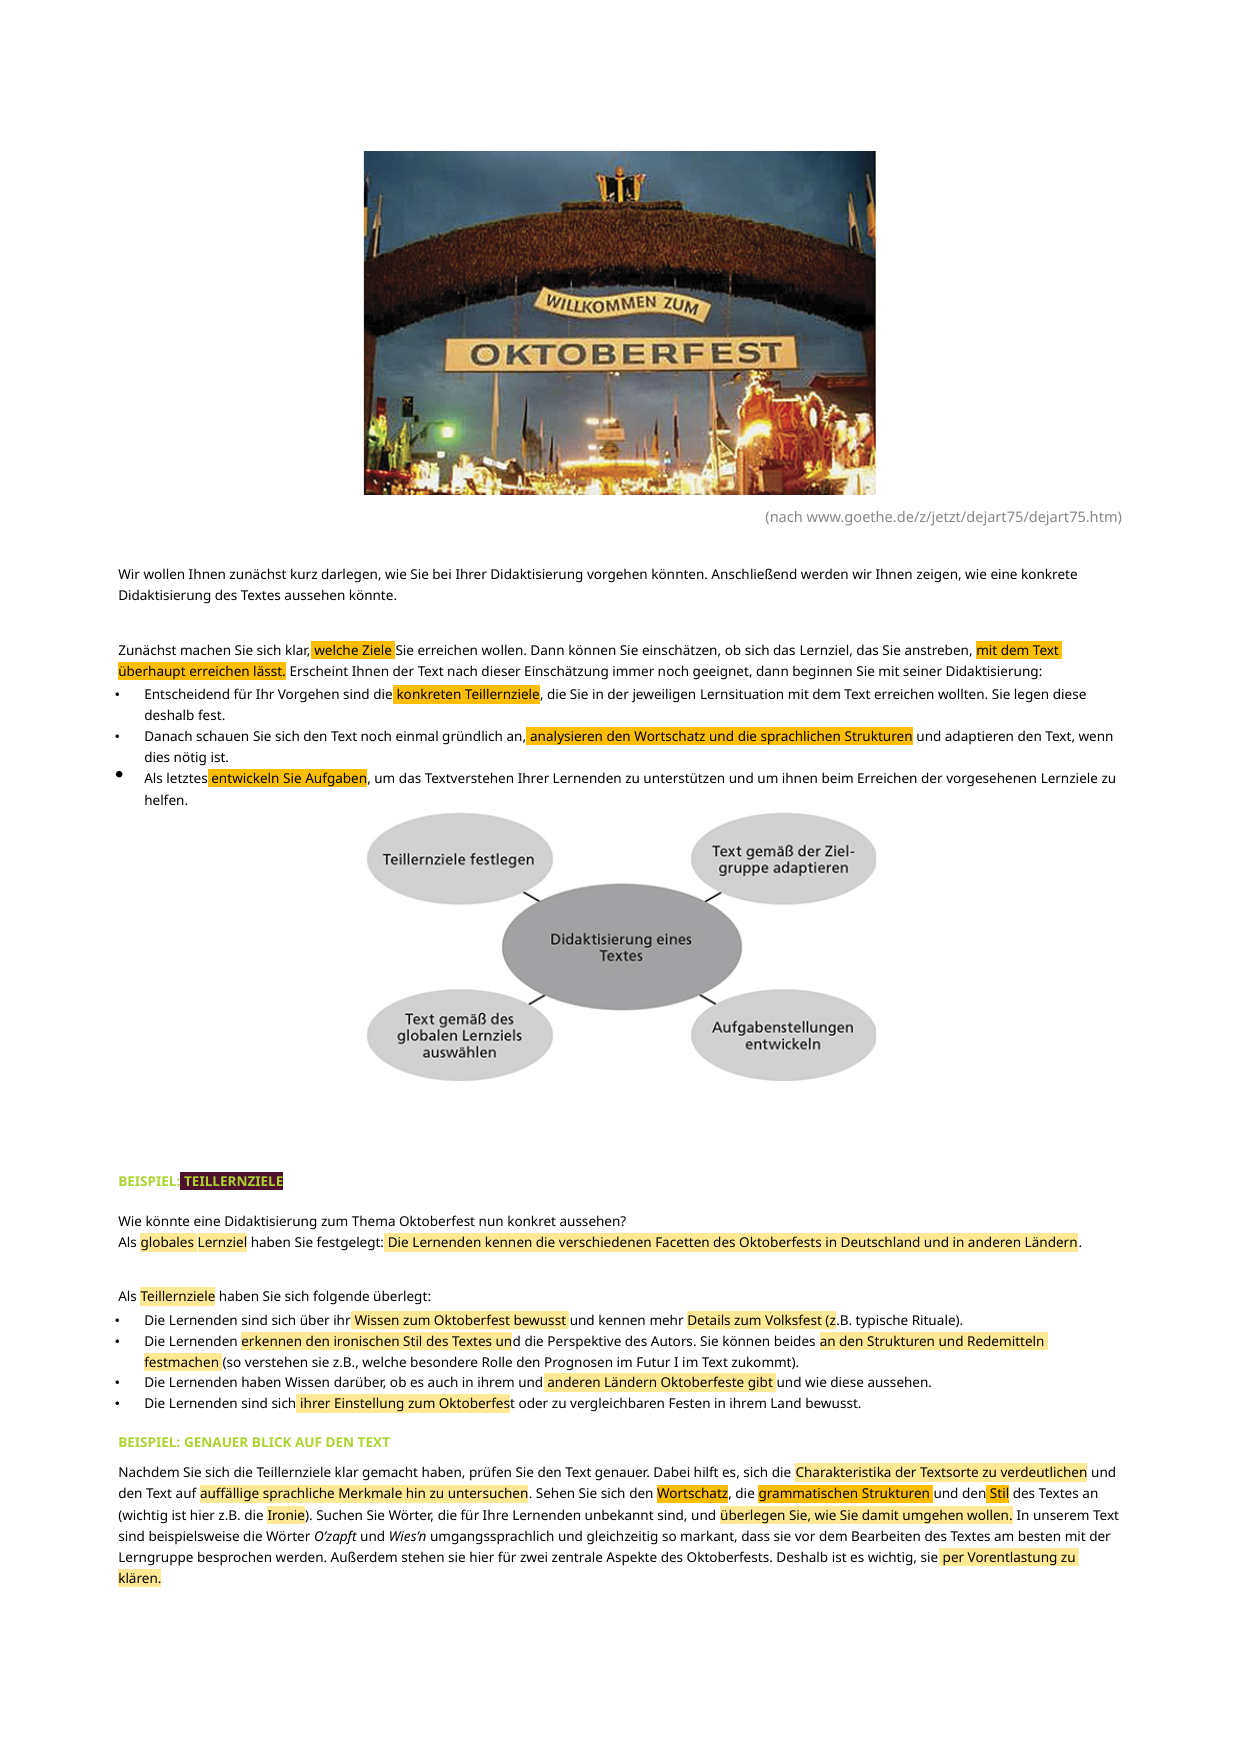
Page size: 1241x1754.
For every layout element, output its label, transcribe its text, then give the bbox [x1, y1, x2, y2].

list Die Lernenden haben Wissen darüber, ob es auch in ihrem und anderen Ländern Oktoberfeste gibt und wie diese aussehen. [118, 1371, 1122, 1392]
text Nachdem Sie sich die Teillernziele klar gemacht haben, prüfen Sie den Text genauer. Dabei hilft es, sich die Charakteristika der Textsorte zu verdeutlichen und den Text auf auffällige sprachliche Merkmale hin zu untersuchen. Sehen Sie sich den Wortschatz, die grammatischen Strukturen und den Stil des Textes an (wichtig ist hier z.B. die Ironie). Suchen Sie Wörter, die für Ihre Lernenden unbekannt sind, und überlegen Sie, wie Sie damit umgehen wollen. In unserem Text sind beispielsweise die Wörter O’zapft und Wies’n umgangssprachlich und gleichzeitig so markant, dass sie vor dem Bearbeiten des Textes am besten mit der Lerngruppe besprochen werden. Außerdem stehen sie hier für zwei zentrale Aspekte des Oktoberfests. Deshalb ist es wichtig, sie per Vorentlastung zu klären. [118, 1463, 1122, 1587]
text Wie könnte eine Didaktisierung zum Thema Oktoberfest nun konkret aussehen? [118, 1212, 1122, 1230]
text Wir wollen Ihnen zunächst kurz darlegen, wie Sie bei Ihrer Didaktisierung vorgehen könnten. Anschließend werden wir Ihnen zeigen, wie eine konkrete Didaktisierung des Textes aussehen könnte. [118, 565, 1122, 605]
list Entscheidend für Ihr Vorgehen sind die konkreten Teillernziele, die Sie in der jeweiligen Lernsituation mit dem Text erreichen wollten. Sie legen diese deshalb fest. [118, 683, 1122, 724]
picture [363, 809, 877, 1081]
text Als globales Lernziel haben Sie festgelegt: Die Lernenden kennen die verschiedenen Facetten des Oktoberfests in Deutschland und in anderen Ländern. [118, 1233, 1122, 1252]
list Die Lernenden erkennen den ironischen Stil des Textes und die Perspektive des Autors. Sie können beides an den Strukturen und Redemitteln festmachen (so verstehen sie z.B., welche besondere Rolle den Prognosen im Futur I im Text zukommt). [118, 1329, 1122, 1371]
text Zunächst machen Sie sich klar, welche Ziele Sie erreichen wollen. Dann können Sie einschätzen, ob sich das Lernziel, das Sie anstreben, mit dem Text überhaupt erreichen lässt. Erscheint Ihnen der Text nach dieser Einschätzung immer noch geeignet, dann beginnen Sie mit seiner Didaktisierung: [118, 641, 1122, 680]
list Die Lernenden sind sich über ihr Wissen zum Oktoberfest bewusst und kennen mehr Details zum Volksfest (z.B. typische Rituale). [118, 1308, 1122, 1329]
text (nach www.goethe.de/z/jetzt/dejart75/dejart75.htm) [118, 499, 1122, 528]
list Danach schauen Sie sich den Text noch einmal gründlich an, analysieren den Wortschatz und die sprachlichen Strukturen und adaptieren den Text, wenn dies nötig ist. [118, 724, 1122, 766]
list Die Lernenden sind sich ihrer Einstellung zum Oktoberfest oder zu vergleichbaren Festen in ihrem Land bewusst. [118, 1392, 1122, 1413]
list Als letztes entwickeln Sie Aufgaben, um das Textverstehen Ihrer Lernenden zu unterstützen und um ihnen beim Erreichen der vorgesehenen Lernziele zu helfen. [118, 766, 1122, 810]
subtitle BEISPIEL: TEILLERNZIELE [118, 1172, 1122, 1190]
subtitle BEISPIEL: GENAUER BLICK AUF DEN TEXT [118, 1433, 1122, 1452]
text Als Teillernziele haben Sie sich folgende überlegt: [118, 1287, 1122, 1306]
picture [363, 151, 877, 495]
